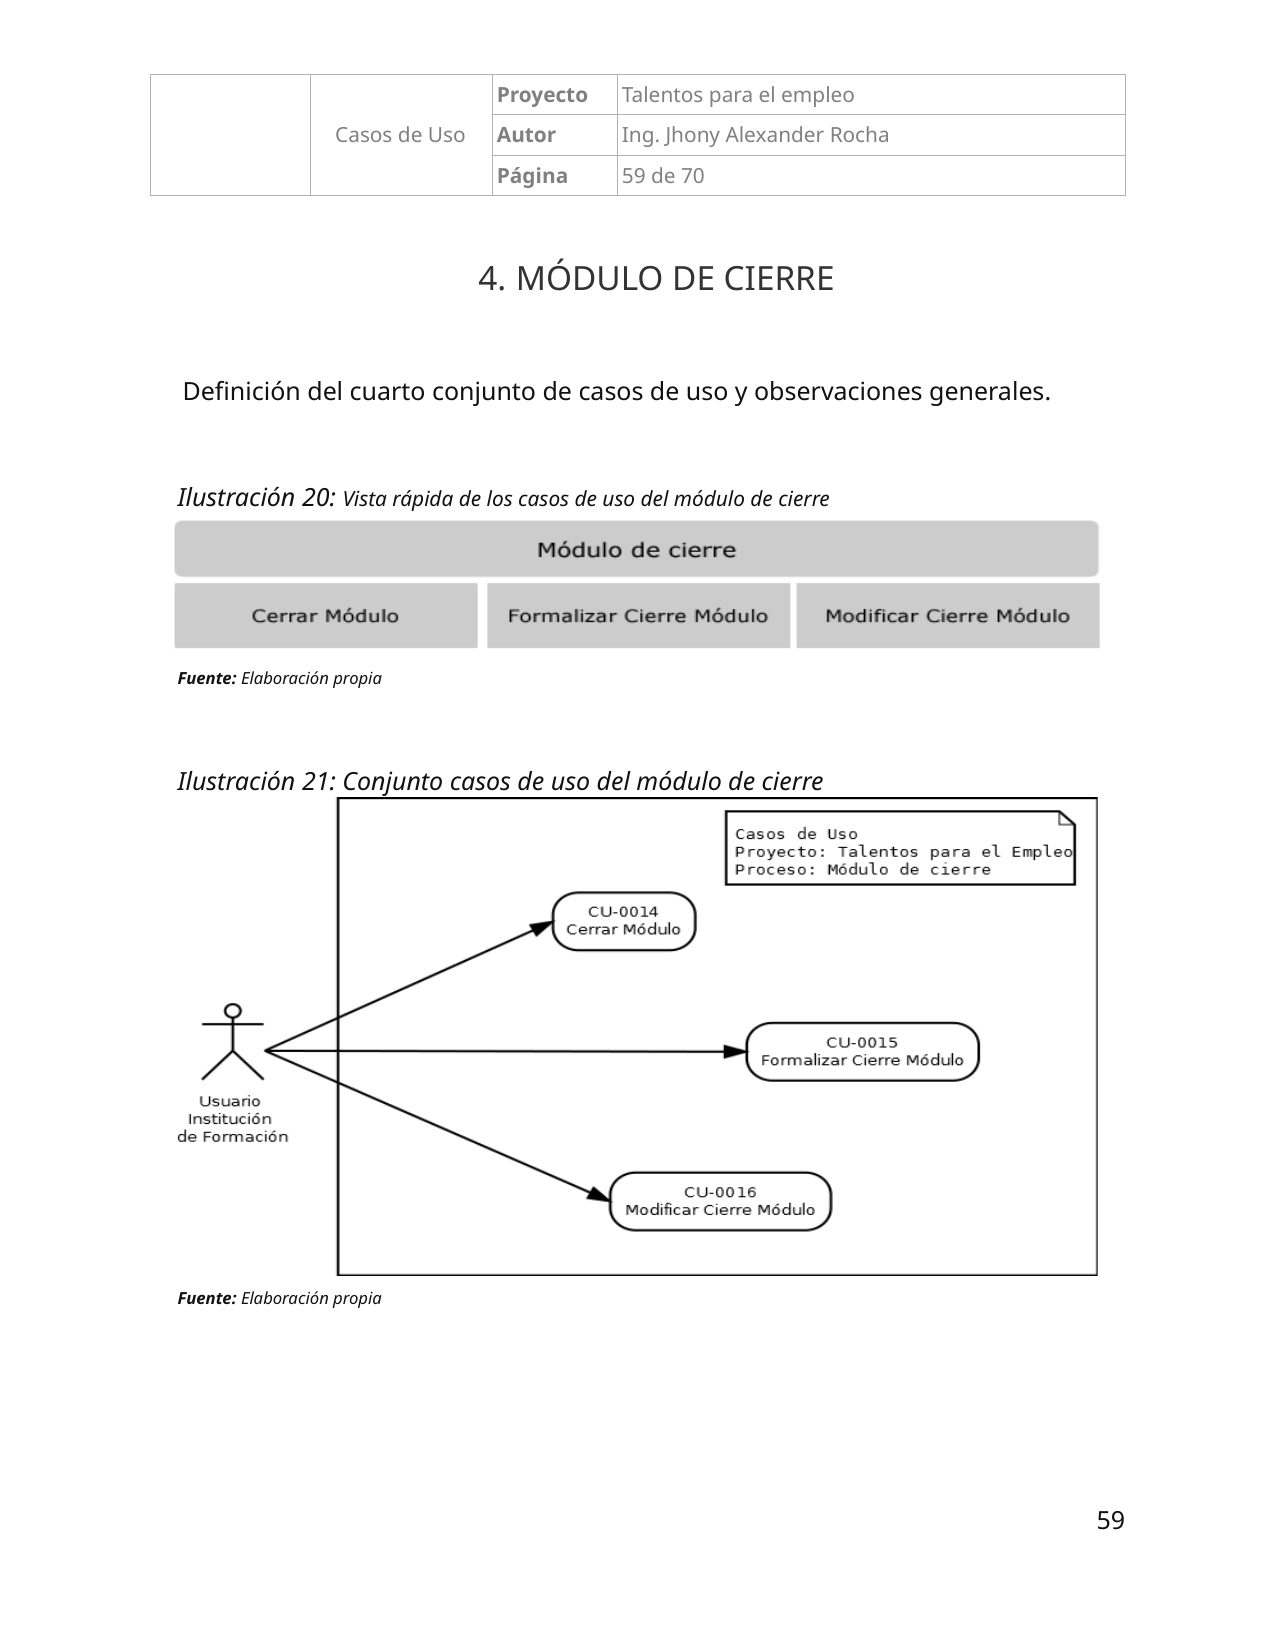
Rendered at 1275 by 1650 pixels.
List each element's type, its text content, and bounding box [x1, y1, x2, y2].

text Ilustración 21: Conjunto casos de uso del módulo de cierre [177, 763, 1098, 797]
text Definición del cuarto conjunto de casos de uso y observaciones generales. [150, 374, 1125, 408]
picture [177, 797, 1098, 1276]
picture [159, 514, 1115, 656]
text Fuente: Elaboración propia [177, 1276, 1098, 1309]
text Ilustración 20: Vista rápida de los casos de uso del módulo de cierre [177, 480, 1098, 514]
text Fuente: Elaboración propia [177, 656, 1098, 689]
subtitle Módulo de Cierre [187, 255, 1125, 300]
text [177, 689, 1098, 698]
